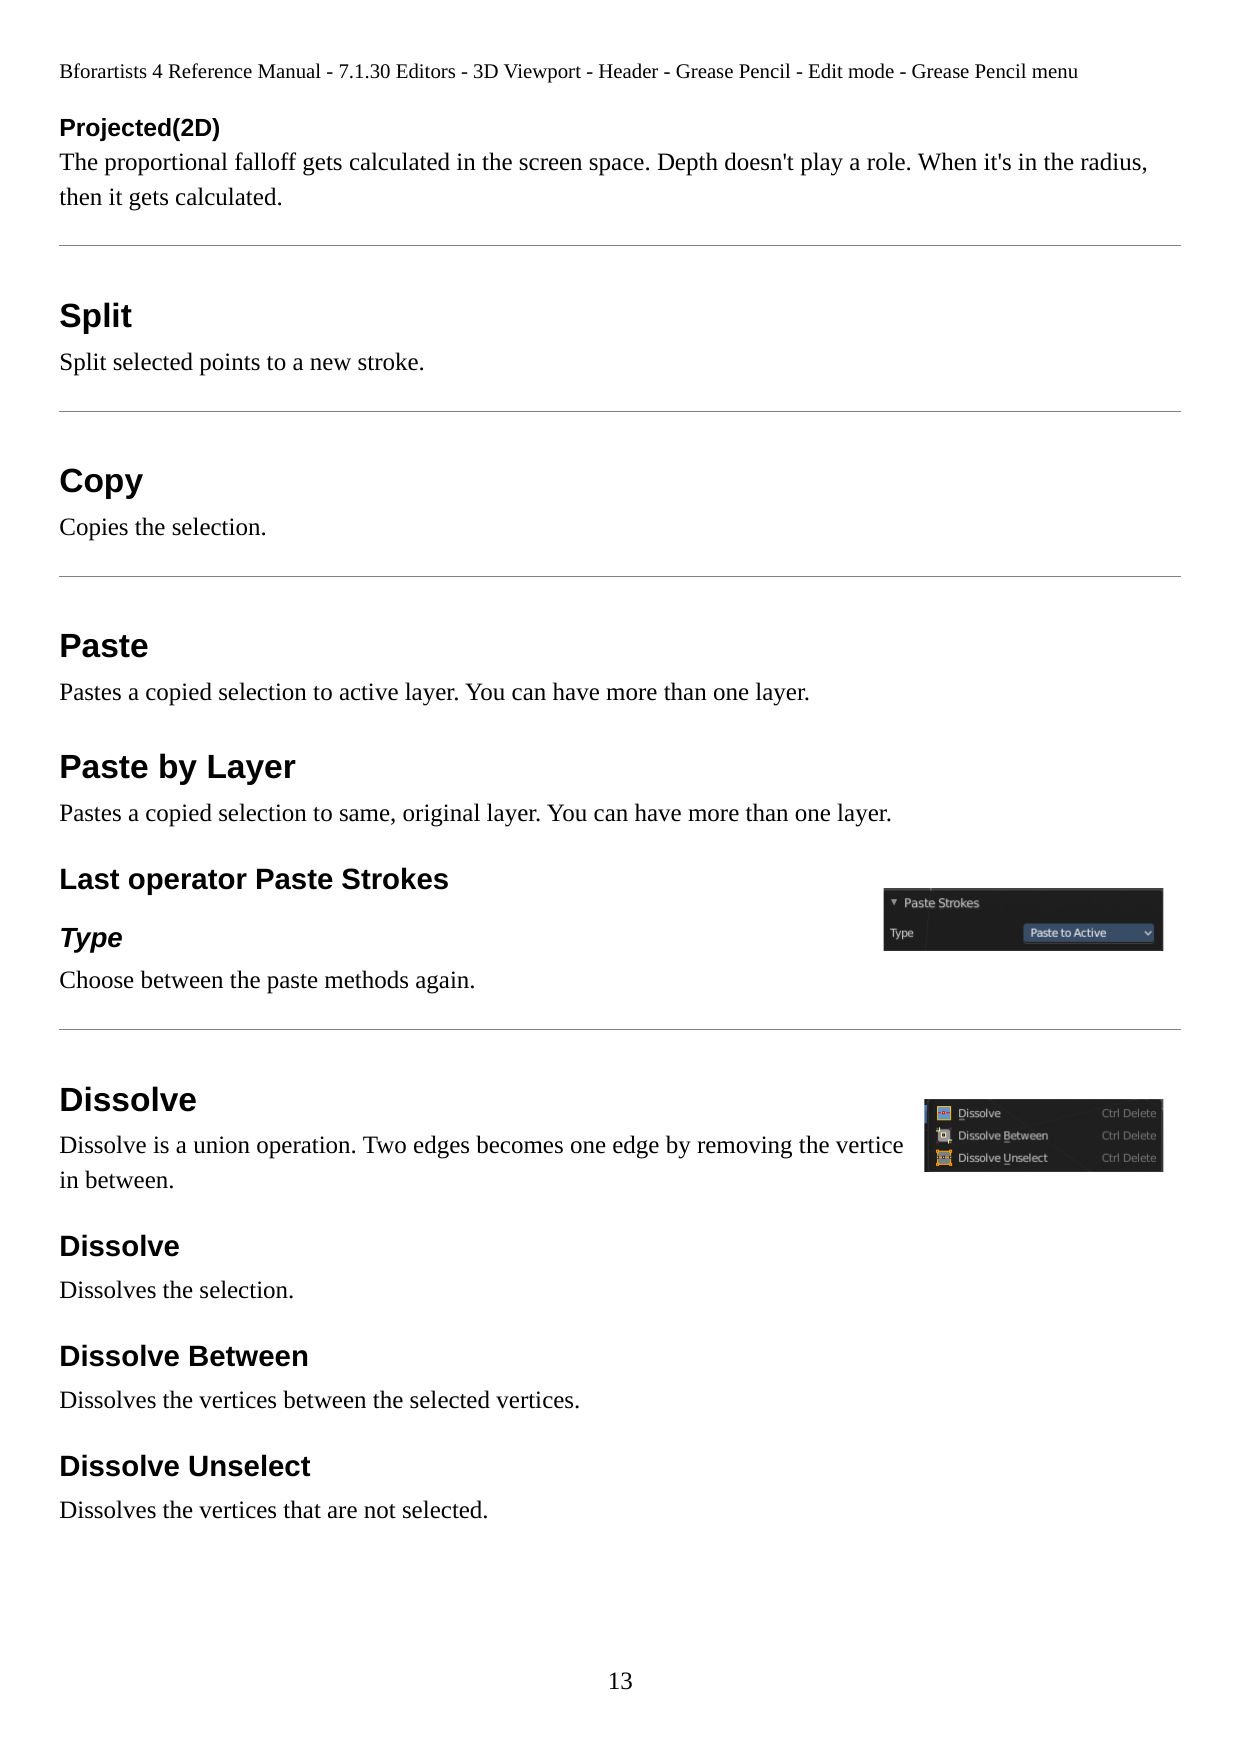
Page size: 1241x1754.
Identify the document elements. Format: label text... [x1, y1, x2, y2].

text Dissolves the selection. [59, 1275, 1181, 1304]
subtitle Dissolve [59, 1229, 1181, 1262]
text Dissolve is a union operation. Two edges becomes one edge by removing the vertice in between. [59, 1131, 1181, 1194]
subtitle Last operator Paste Strokes [59, 862, 1181, 896]
subtitle Dissolve Between [59, 1338, 1181, 1372]
text Choose between the paste methods again. [59, 965, 1181, 994]
subtitle Type [59, 921, 1181, 953]
text Dissolves the vertices that are not selected. [59, 1495, 1181, 1523]
text The proportional falloff gets calculated in the screen space. Depth doesn't play a role. When it's in the radius, then it gets calculated. [59, 147, 1181, 211]
subtitle Dissolve Unselect [59, 1448, 1181, 1482]
subtitle Dissolve [59, 1079, 1181, 1118]
picture [883, 888, 1164, 951]
text Split selected points to a new stroke. [59, 347, 1181, 376]
text Copies the selection. [59, 512, 1181, 541]
text Pastes a copied selection to same, original layer. You can have more than one layer. [59, 798, 1181, 827]
subtitle Copy [59, 461, 1181, 500]
text Pastes a copied selection to active layer. You can have more than one layer. [59, 677, 1181, 706]
subtitle Projected(2D) [59, 113, 1181, 141]
subtitle Paste by Layer [59, 747, 1181, 786]
subtitle Split [59, 296, 1181, 334]
subtitle Paste [59, 626, 1181, 665]
text Dissolves the vertices between the selected vertices. [59, 1385, 1181, 1413]
picture [924, 1099, 1164, 1172]
